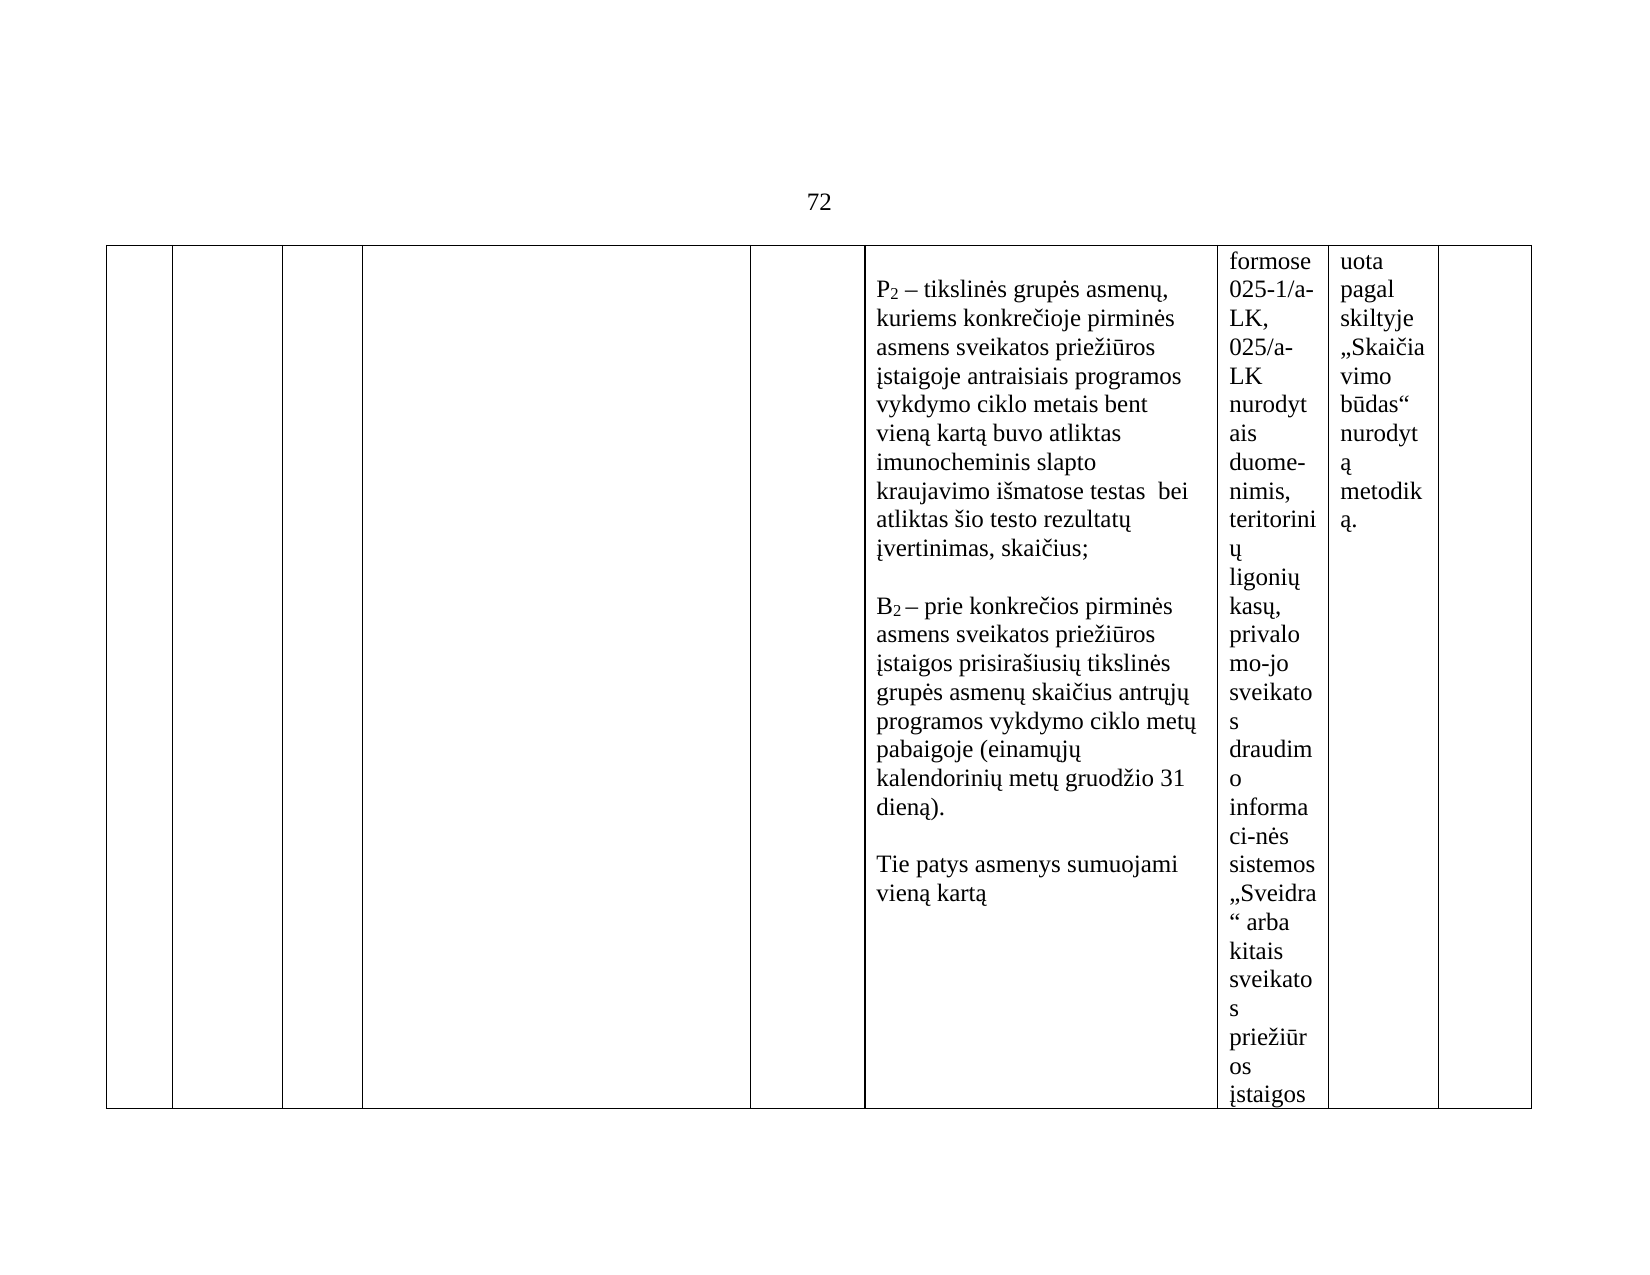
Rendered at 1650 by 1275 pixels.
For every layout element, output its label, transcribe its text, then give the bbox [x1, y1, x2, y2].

table_cell formose 025-1/a-LK, 025/a-LK nurodytais duome-nimis, teritorinių ligonių kasų, privalomo-jo sveikatos draudimo informaci-nės sistemos „Sveidra“ arba kitais sveikatos priežiūros įstaigos [1218, 246, 1328, 1108]
table_cell uota pagal skiltyje „Skaičiavimo būdas“ nurodytą metodiką. [1329, 246, 1438, 1108]
table_cell [363, 246, 750, 1108]
table_cell [107, 246, 172, 1108]
table_cell [751, 246, 864, 1108]
table_cell [283, 246, 362, 1108]
table_cell P2 – tikslinės grupės asmenų, kuriems konkrečioje pirminės asmens sveikatos priežiūros įstaigoje antraisiais programos vykdymo ciklo metais bent vieną kartą buvo atliktas imunocheminis slapto kraujavimo išmatose testas bei atliktas šio testo rezultatų įvertinimas, skaičius; B2 – prie konkrečios pirminės asmens sveikatos priežiūros įstaigos prisirašiusių tikslinės grupės asmenų skaičius antrųjų programos vykdymo ciklo metų pabaigoje (einamųjų kalendorinių metų gruodžio 31 dieną). Tie patys asmenys sumuojami vieną kartą [866, 246, 1217, 1108]
table_cell [173, 246, 282, 1108]
table_cell [1439, 246, 1531, 1108]
